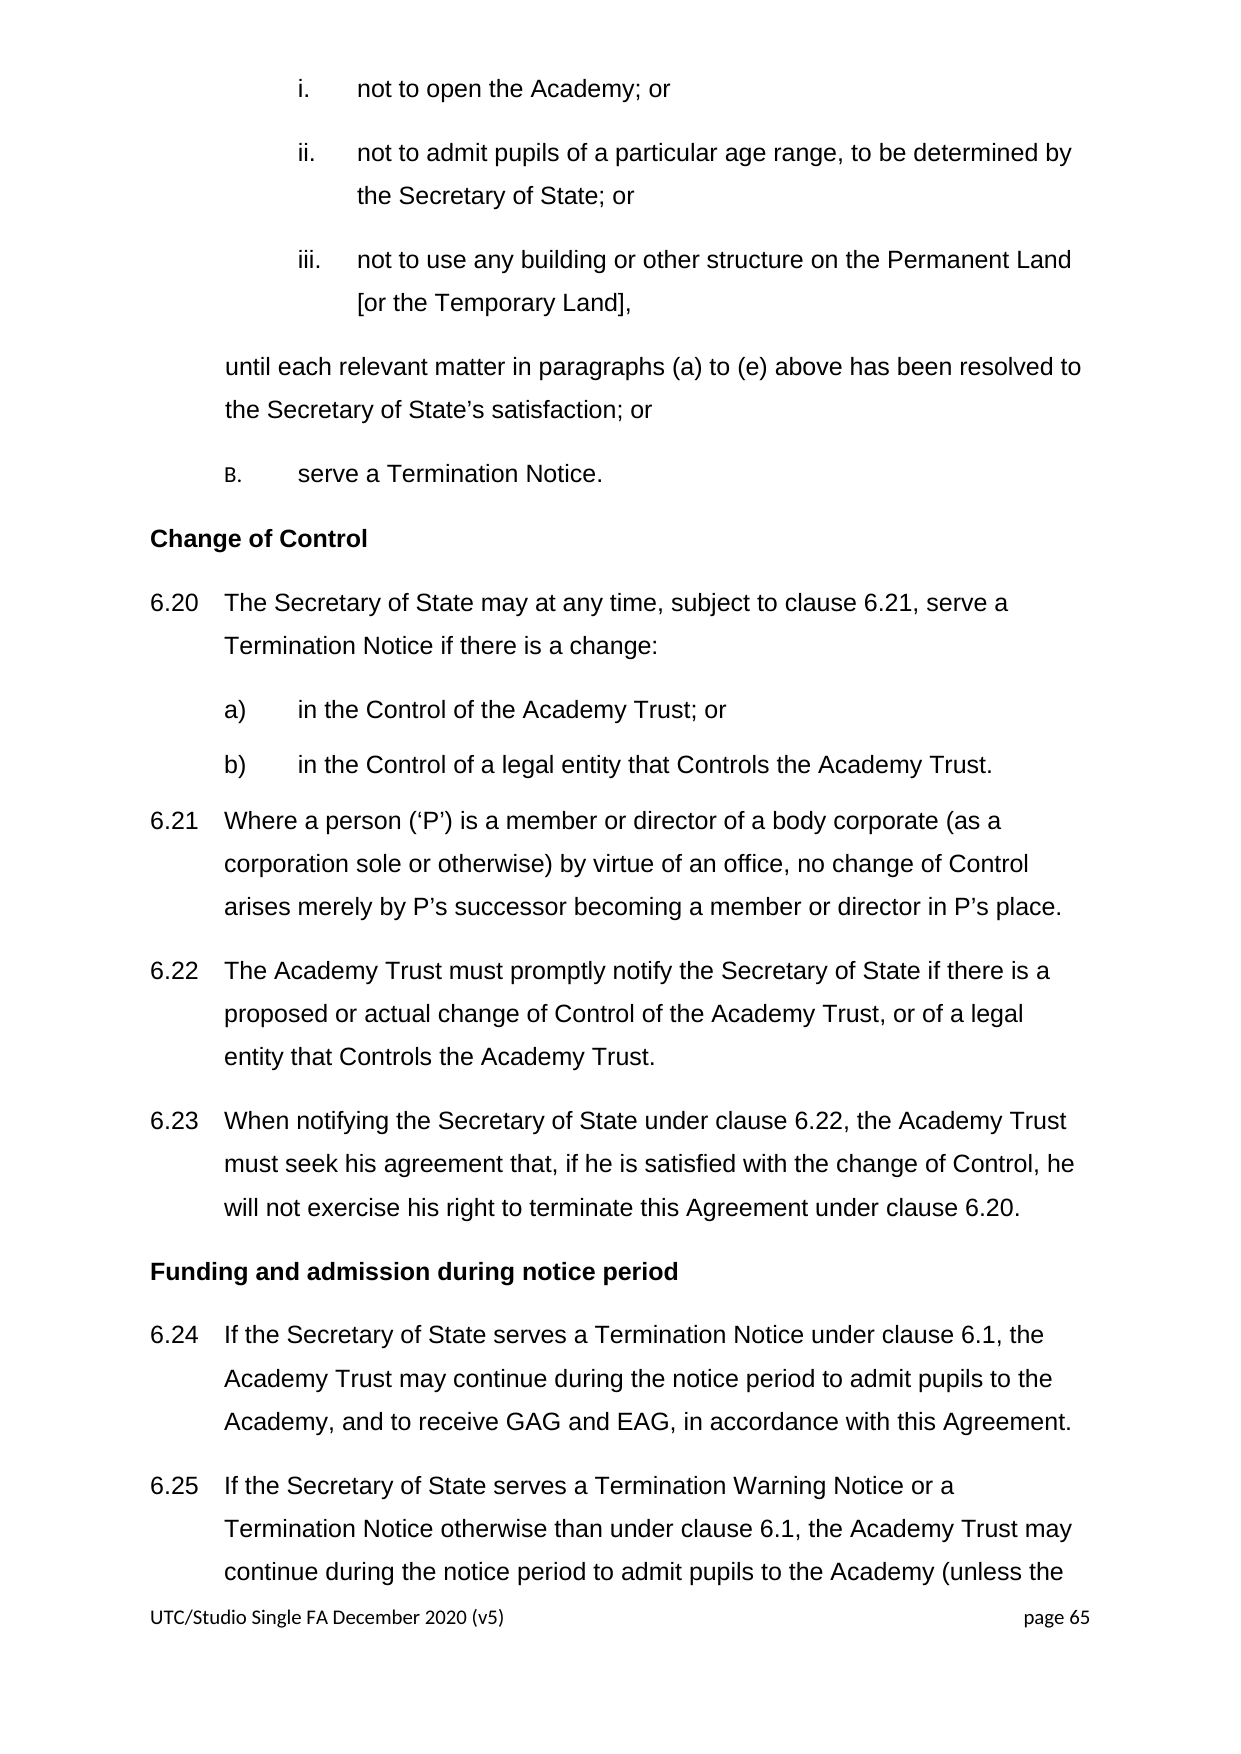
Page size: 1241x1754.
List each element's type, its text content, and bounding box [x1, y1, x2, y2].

list Where a person (‘P’) is a member or director of a body corporate (as a corporation sole or otherwise) by virtue of an office, no change of Control arises merely by P’s successor becoming a member or director in P’s place. [150, 806, 1090, 921]
list The Secretary of State may at any time, subject to clause 6.21, serve a Termination Notice if there is a change: [150, 587, 1090, 659]
list The Academy Trust must promptly notify the Secretary of State if there is a proposed or actual change of Control of the Academy Trust, or of a legal entity that Controls the Academy Trust. [150, 956, 1090, 1071]
subtitle Funding and admission during notice period [150, 1256, 1090, 1285]
list serve a Termination Notice. [224, 459, 1090, 488]
list When notifying the Secretary of State under clause 6.22, the Academy Trust must seek his agreement that, if he is satisfied with the change of Control, he will not exercise his right to terminate this Agreement under clause 6.20. [150, 1106, 1090, 1221]
list in the Control of a legal entity that Controls the Academy Trust. [224, 750, 1090, 779]
list If the Secretary of State serves a Termination Notice under clause 6.1, the Academy Trust may continue during the notice period to admit pupils to the Academy, and to receive GAG and EAG, in accordance with this Agreement. [150, 1320, 1090, 1435]
list not to open the Academy; or [298, 74, 1090, 102]
list until each relevant matter in paragraphs (a) to (e) above has been resolved to the Secretary of State’s satisfaction; or [225, 352, 1090, 424]
list in the Control of the Academy Trust; or [224, 694, 1090, 723]
list not to admit pupils of a particular age range, to be determined by the Secretary of State; or [298, 138, 1090, 209]
list not to use any building or other structure on the Permanent Land [or the Temporary Land], [298, 245, 1090, 317]
subtitle Change of Control [150, 523, 1090, 552]
list If the Secretary of State serves a Termination Warning Notice or a Termination Notice otherwise than under clause 6.1, the Academy Trust may continue during the notice period to admit pupils to the Academy (unless the [150, 1471, 1090, 1586]
